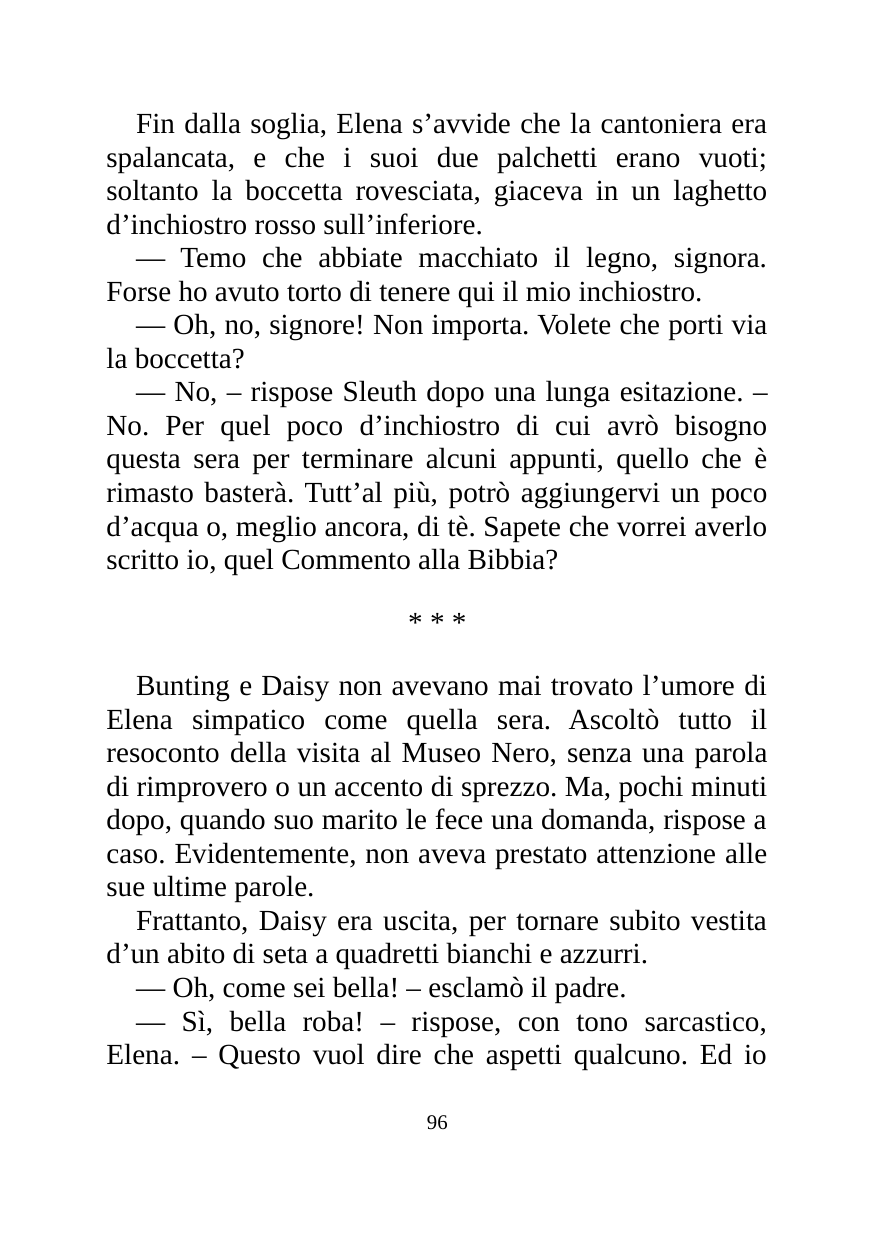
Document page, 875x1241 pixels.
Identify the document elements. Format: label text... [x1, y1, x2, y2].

text — No, – rispose Sleuth dopo una lunga esitazione. – No. Per quel poco d’inchiostro di cui avrò bisogno questa sera per terminare alcuni appunti, quello che è rimasto basterà. Tutt’al più, potrò aggiungervi un poco d’acqua o, meglio ancora, di tè. Sapete che vorrei averlo scritto io, quel Commento alla Bibbia? [106, 374, 768, 576]
text — Oh, come sei bella! – esclamò il padre. [106, 970, 768, 1004]
text — Sì, bella roba! – rispose, con tono sarcastico, Elena. – Questo vuol dire che aspetti qualcuno. Ed io [106, 1004, 768, 1071]
text Fin dalla soglia, Elena s’avvide che la cantoniera era spalancata, e che i suoi due palchetti erano vuoti; soltanto la boccetta rovesciata, giaceva in un laghetto d’inchiostro rosso sull’inferiore. [106, 106, 768, 240]
text — Oh, no, signore! Non importa. Volete che porti via la boccetta? [106, 307, 768, 374]
text — Temo che abbiate macchiato il legno, signora. Forse ho avuto torto di tenere qui il mio inchiostro. [106, 240, 768, 307]
text Bunting e Daisy non avevano mai trovato l’umore di Elena simpatico come quella sera. Ascoltò tutto il resoconto della visita al Museo Nero, senza una parola di rimprovero o un accento di sprezzo. Ma, pochi minuti dopo, quando suo marito le fece una domanda, rispose a caso. Evidentemente, non aveva prestato attenzione alle sue ultime parole. [106, 668, 768, 903]
text * * * [106, 605, 768, 639]
text Frattanto, Daisy era uscita, per tornare subito vestita d’un abito di seta a quadretti bianchi e azzurri. [106, 903, 768, 970]
